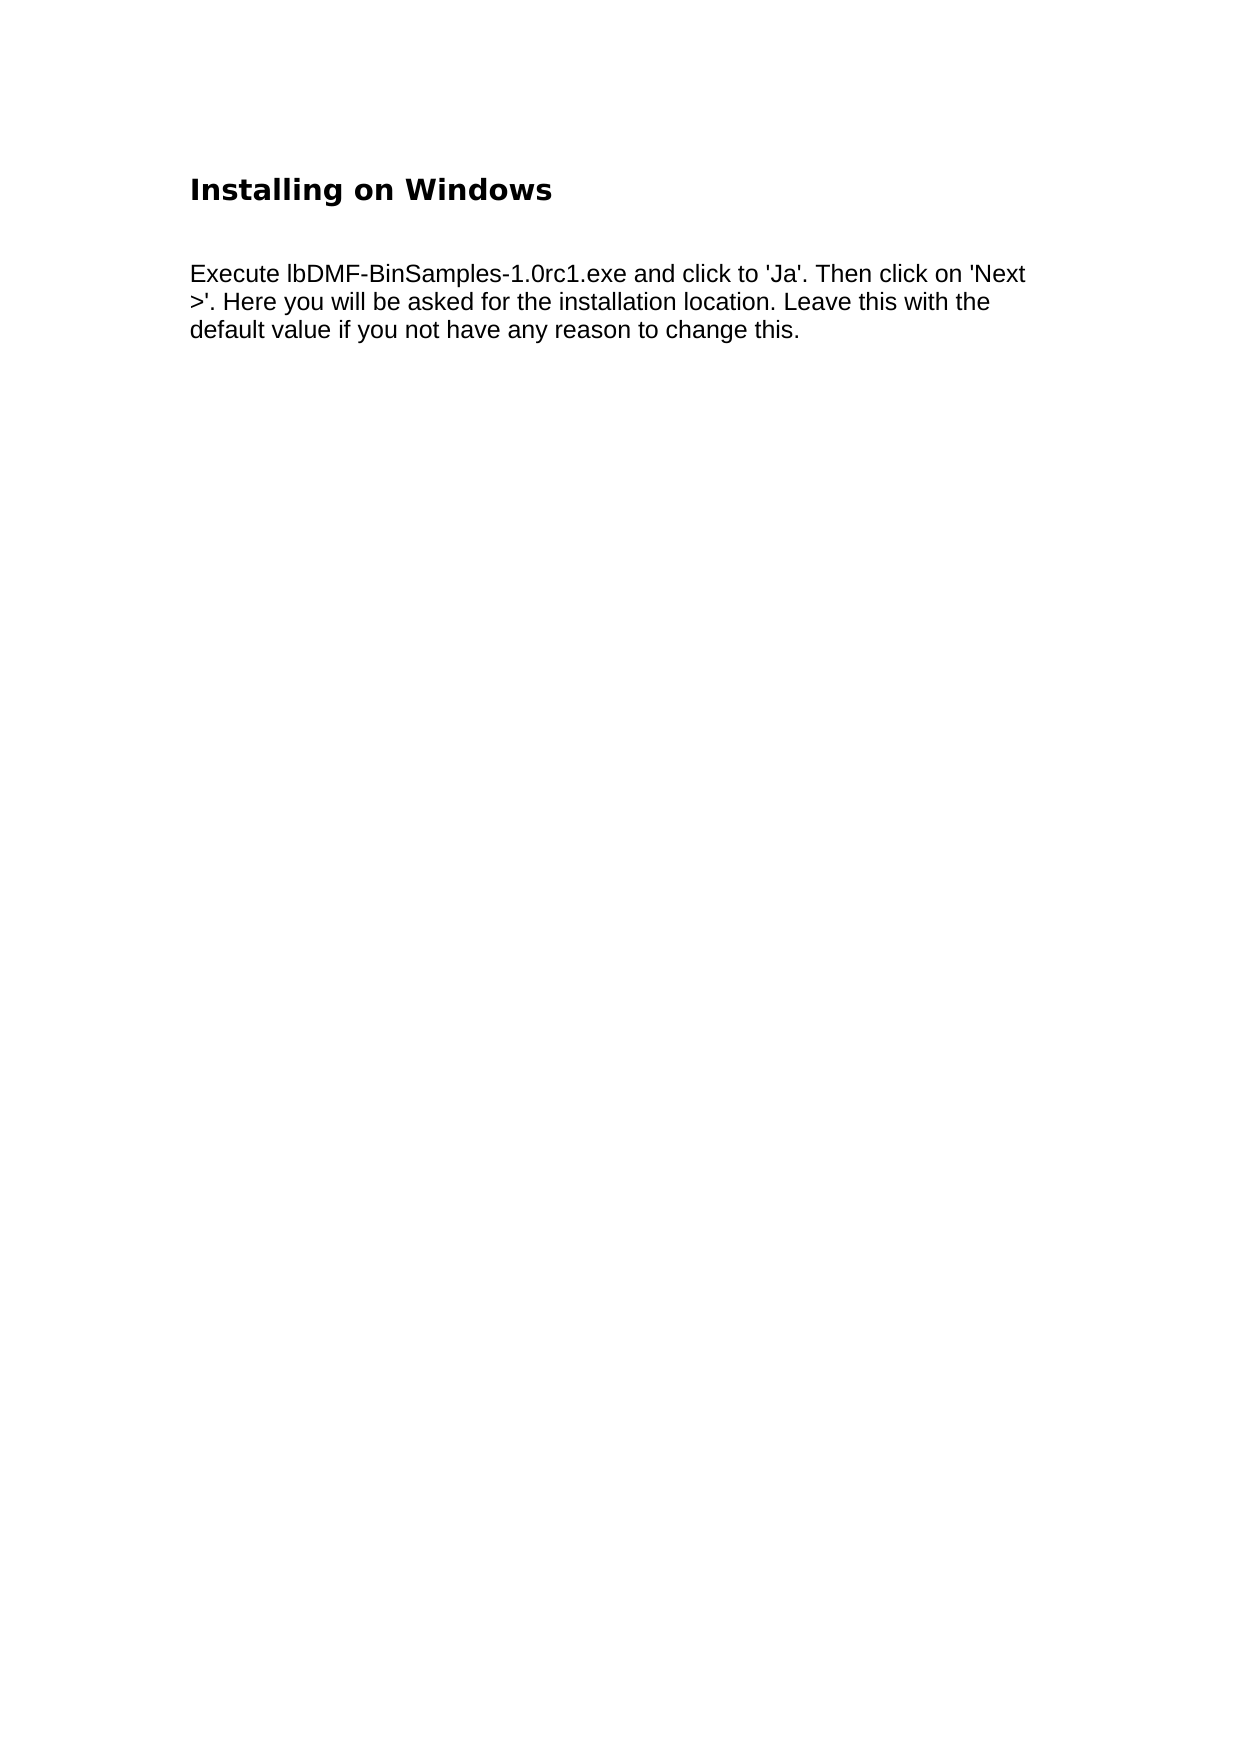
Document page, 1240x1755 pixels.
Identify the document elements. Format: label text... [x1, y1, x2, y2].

text Execute lbDMF-BinSamples-1.0rc1.exe and click to 'Ja'. Then click on 'Next >'. Here you will be asked for the installation location. Leave this with the default value if you not have any reason to change this. [189, 260, 1050, 343]
subtitle Installing on Windows [189, 173, 1050, 207]
